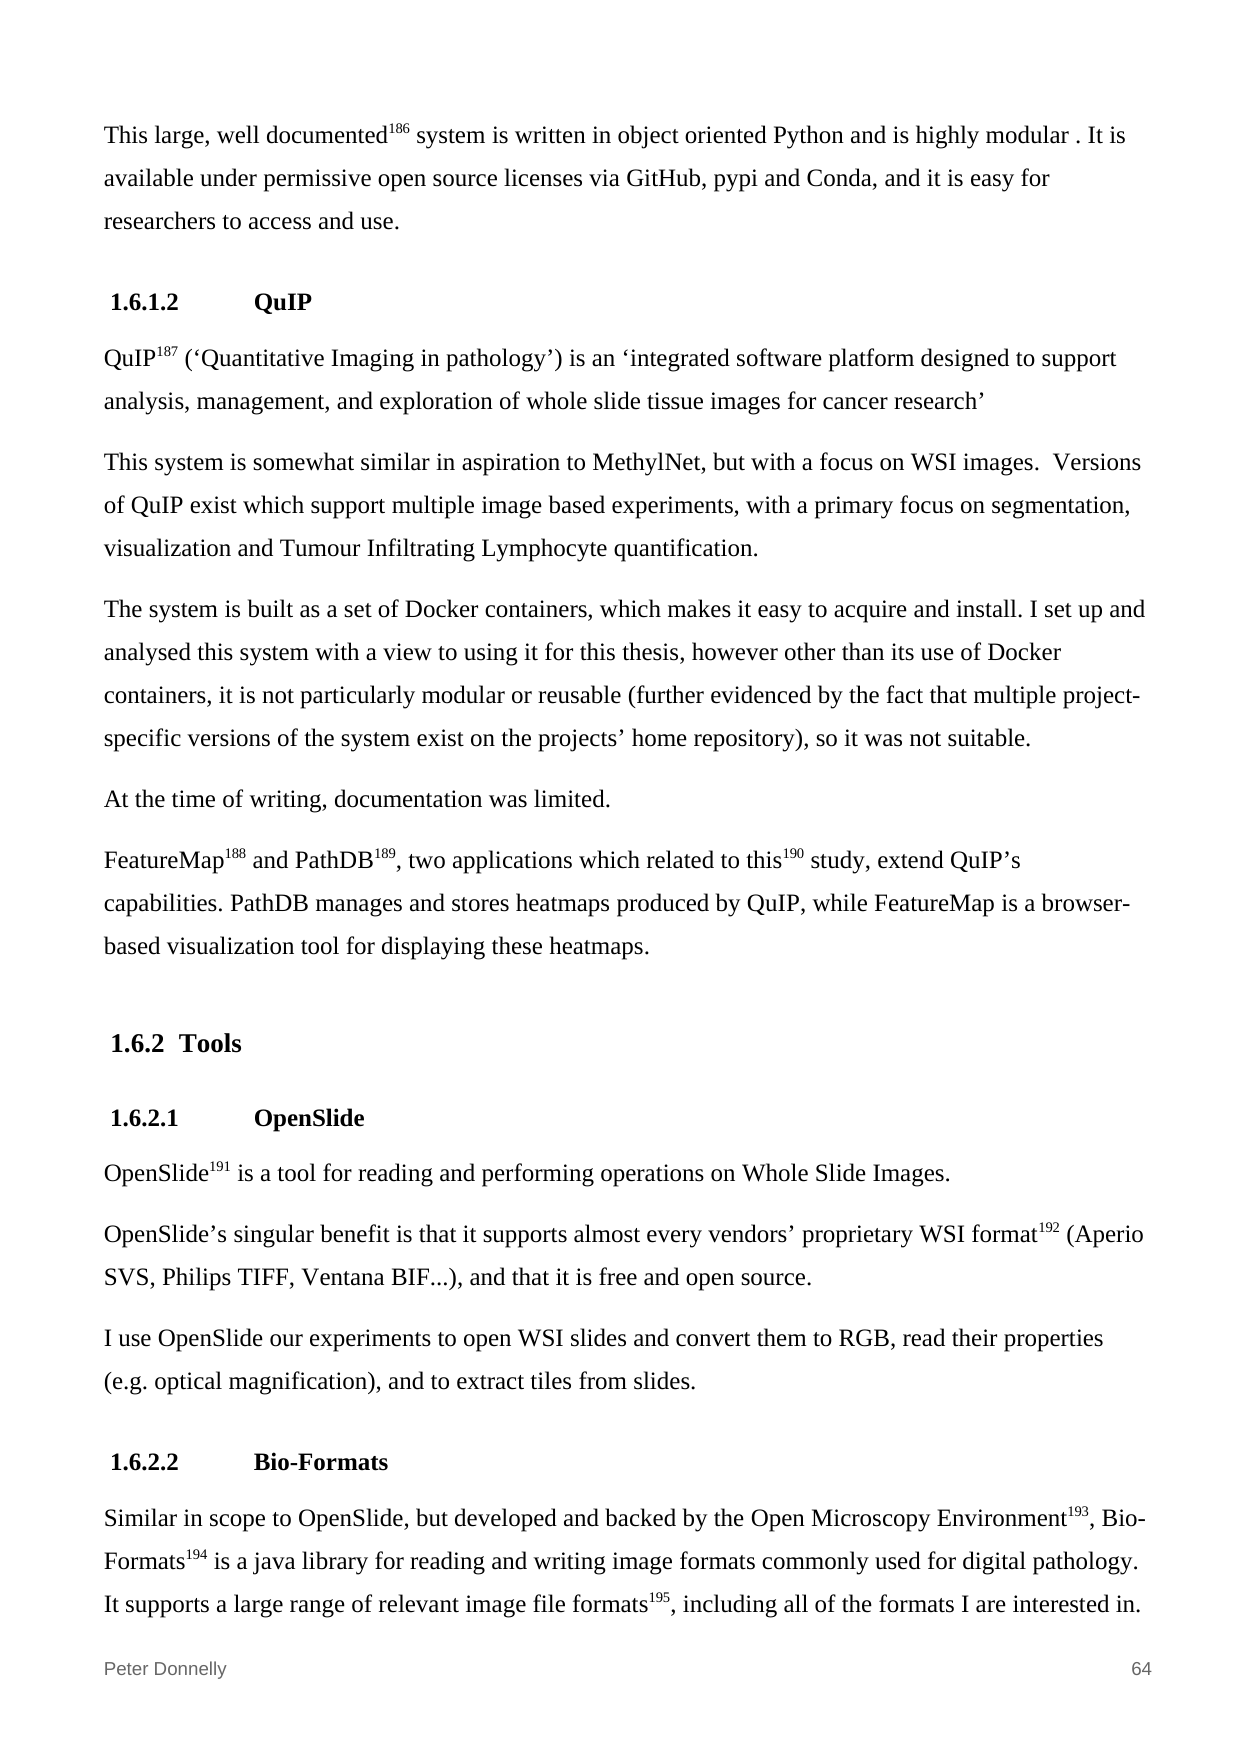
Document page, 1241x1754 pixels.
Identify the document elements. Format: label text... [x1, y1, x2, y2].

subtitle OpenSlide [103, 1103, 1146, 1132]
text At the time of writing, documentation was limited. [103, 784, 1146, 813]
text I use OpenSlide our experiments to open WSI slides and convert them to RGB, read their properties (e.g. optical magnification), and to extract tiles from slides. [103, 1323, 1146, 1395]
text This large, well documented system is written in object oriented Python and is highly modular . It is available under permissive open source licenses via GitHub, pypi and Conda, and it is easy for researchers to access and use. [103, 120, 1146, 235]
text OpenSlide is a tool for reading and performing operations on Whole Slide Images. [103, 1158, 1146, 1187]
text The system is built as a set of Docker containers, which makes it easy to acquire and install. I set up and analysed this system with a view to using it for this thesis, however other than its use of Docker containers, it is not particularly modular or reusable (further evidenced by the fact that multiple project-specific versions of the system exist on the projects’ home repository), so it was not suitable. [103, 594, 1146, 752]
subtitle Tools [103, 1027, 1146, 1058]
text Similar in scope to OpenSlide, but developed and backed by the Open Microscopy Environment, Bio-Formats is a java library for reading and writing image formats commonly used for digital pathology. It supports a large range of relevant image file formats, including all of the formats I are interested in. [103, 1503, 1146, 1618]
text This system is somewhat similar in aspiration to MethylNet, but with a focus on WSI images. Versions of QuIP exist which support multiple image based experiments, with a primary focus on segmentation, visualization and Tumour Infiltrating Lymphocyte quantification. [103, 447, 1146, 562]
text OpenSlide’s singular benefit is that it supports almost every vendors’ proprietary WSI format (Aperio SVS, Philips TIFF, Ventana BIF...), and that it is free and open source. [103, 1219, 1146, 1291]
subtitle Bio-Formats [103, 1447, 1146, 1476]
subtitle QuIP [103, 287, 1146, 316]
text QuIP (‘Quantitative Imaging in pathology’) is an ‘integrated software platform designed to support analysis, management, and exploration of whole slide tissue images for cancer research’ [103, 343, 1146, 415]
text FeatureMap and PathDB, two applications which related to this study, extend QuIP’s capabilities. PathDB manages and stores heatmaps produced by QuIP, while FeatureMap is a browser-based visualization tool for displaying these heatmaps. [103, 845, 1146, 960]
